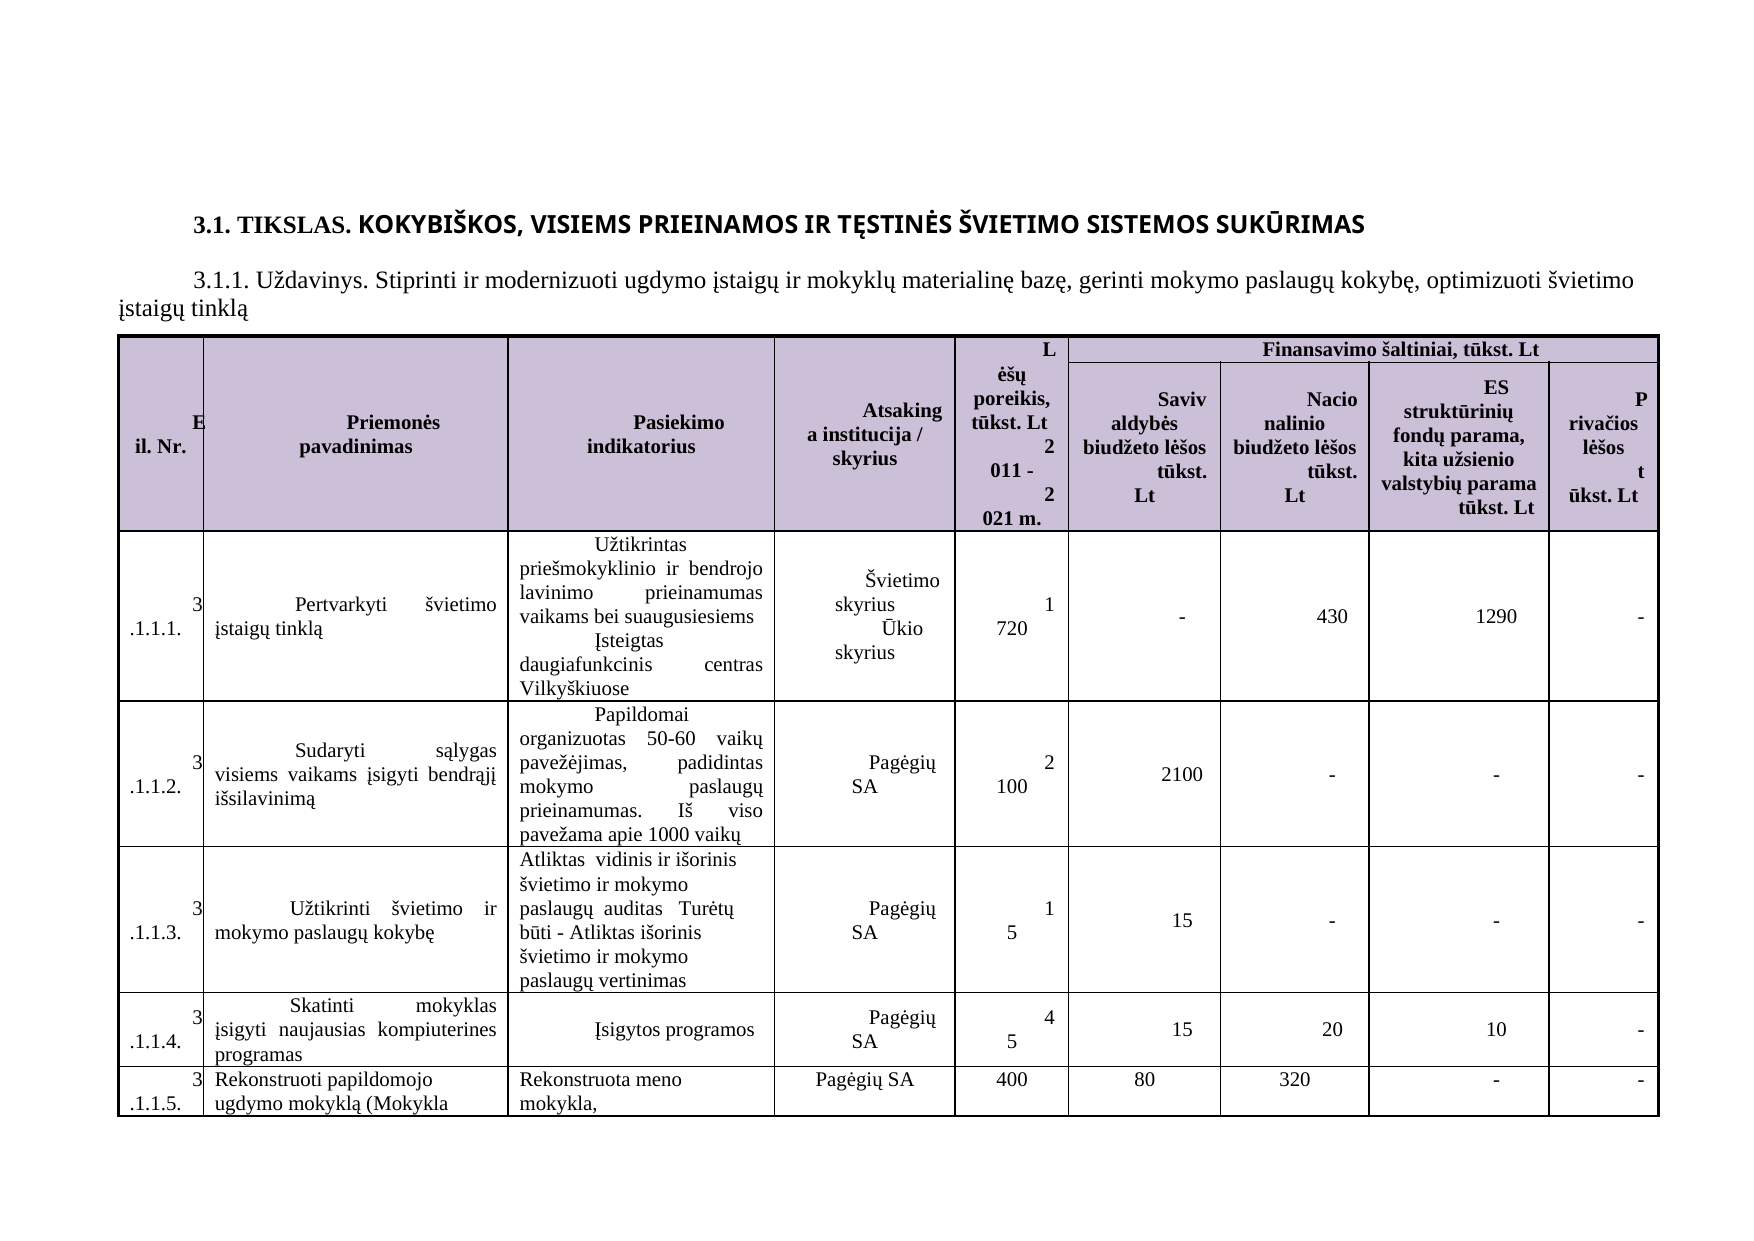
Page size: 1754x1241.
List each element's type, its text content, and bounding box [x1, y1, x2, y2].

table_cell - [1550, 993, 1657, 1066]
table_cell Papildomai organizuotas 50-60 vaikų pavežėjimas, padidintas mokymo paslaugų prieinamumas. Iš viso pavežama apie 1000 vaikų [509, 702, 774, 846]
table_cell Įsigytos programos [509, 993, 774, 1066]
table_cell 1290 [1370, 532, 1548, 700]
table_cell 2100 [956, 702, 1068, 846]
table_header Priemonės pavadinimas [204, 338, 507, 530]
table_cell ES struktūrinių fondų parama, kita užsienio valstybių parama tūkst. Lt [1370, 363, 1548, 530]
table_cell 3.1.1.2. [120, 702, 203, 846]
table_cell - [1550, 847, 1657, 992]
table_cell 3.1.1.5. [120, 1067, 203, 1115]
text 3.1.1. Uždavinys. Stiprinti ir modernizuoti ugdymo įstaigų ir mokyklų materialinę bazę, gerinti mokymo paslaugų kokybę, optimizuoti švietimo įstaigų tinklą [118, 265, 1636, 322]
table_header Pasiekimo indikatorius [509, 338, 774, 530]
table_cell 80 [1069, 1067, 1220, 1115]
table_cell - [1550, 532, 1657, 700]
table_header Lėšų poreikis, tūkst. Lt 2011 - 2021 m. [956, 338, 1068, 530]
table_cell 3.1.1.3. [120, 847, 203, 992]
table_cell 10 [1370, 993, 1548, 1066]
table_cell 15 [1069, 993, 1220, 1066]
table_cell Pagėgių SA [775, 993, 954, 1066]
table_cell 320 [1221, 1067, 1368, 1115]
table_cell Užtikrintas priešmokyklinio ir bendrojo lavinimo prieinamumas vaikams bei suaugusiesiems Įsteigtas daugiafunkcinis centras Vilkyškiuose [509, 532, 774, 700]
table_cell 15 [1069, 847, 1220, 992]
table_cell Sudaryti sąlygas visiems vaikams įsigyti bendrąjį išsilavinimą [204, 702, 507, 846]
table_cell 20 [1221, 993, 1368, 1066]
table_cell Pagėgių SA [775, 1067, 954, 1115]
table_cell 400 [956, 1067, 1068, 1115]
table_cell 1720 [956, 532, 1068, 700]
table_cell - [1370, 847, 1548, 992]
table_cell Nacionalinio biudžeto lėšos tūkst. Lt [1221, 363, 1368, 530]
table_cell 3.1.1.4. [120, 993, 203, 1066]
table_cell - [1550, 702, 1657, 846]
table_cell - [1221, 847, 1368, 992]
table_cell - [1221, 702, 1368, 846]
table_cell Švietimo skyrius Ūkio skyrius [775, 532, 954, 700]
table_header Finansavimo šaltiniai, tūkst. Lt [1069, 338, 1657, 361]
table_cell Pertvarkyti švietimo įstaigų tinklą [204, 532, 507, 700]
table_cell Užtikrinti švietimo ir mokymo paslaugų kokybę [204, 847, 507, 992]
table_cell - [1370, 702, 1548, 846]
table_cell 3.1.1.1. [120, 532, 203, 700]
table_cell Pagėgių SA [775, 702, 954, 846]
table_cell Savivaldybės biudžeto lėšos tūkst. Lt [1069, 363, 1220, 530]
table_cell - [1550, 1067, 1657, 1115]
table_header Eil. Nr. [120, 338, 203, 530]
table_cell 430 [1221, 532, 1368, 700]
table_cell Atliktas vidinis ir išorinis švietimo ir mokymo paslaugų auditas Turėtų būti - Atliktas išorinis švietimo ir mokymo paslaugų vertinimas [509, 847, 774, 992]
text 3.1. TIKSLAS. Kokybiškos, visiems prieinamos ir tęstinės švietimo sistemos sukūrimas [118, 207, 1636, 241]
table_cell 2100 [1069, 702, 1220, 846]
table_cell Pagėgių SA [775, 847, 954, 992]
table_cell Privačios lėšos tūkst. Lt [1550, 363, 1657, 530]
table_cell 15 [956, 847, 1068, 992]
table_header Atsakinga institucija / skyrius [775, 338, 954, 530]
table_cell Rekonstruoti papildomojo ugdymo mokyklą (Mokykla [204, 1067, 507, 1115]
table_cell Rekonstruota meno mokykla, [509, 1067, 774, 1115]
table_cell Skatinti mokyklas įsigyti naujausias kompiuterines programas [204, 993, 507, 1066]
table_cell - [1370, 1067, 1548, 1115]
table_cell - [1069, 532, 1220, 700]
table_cell 45 [956, 993, 1068, 1066]
